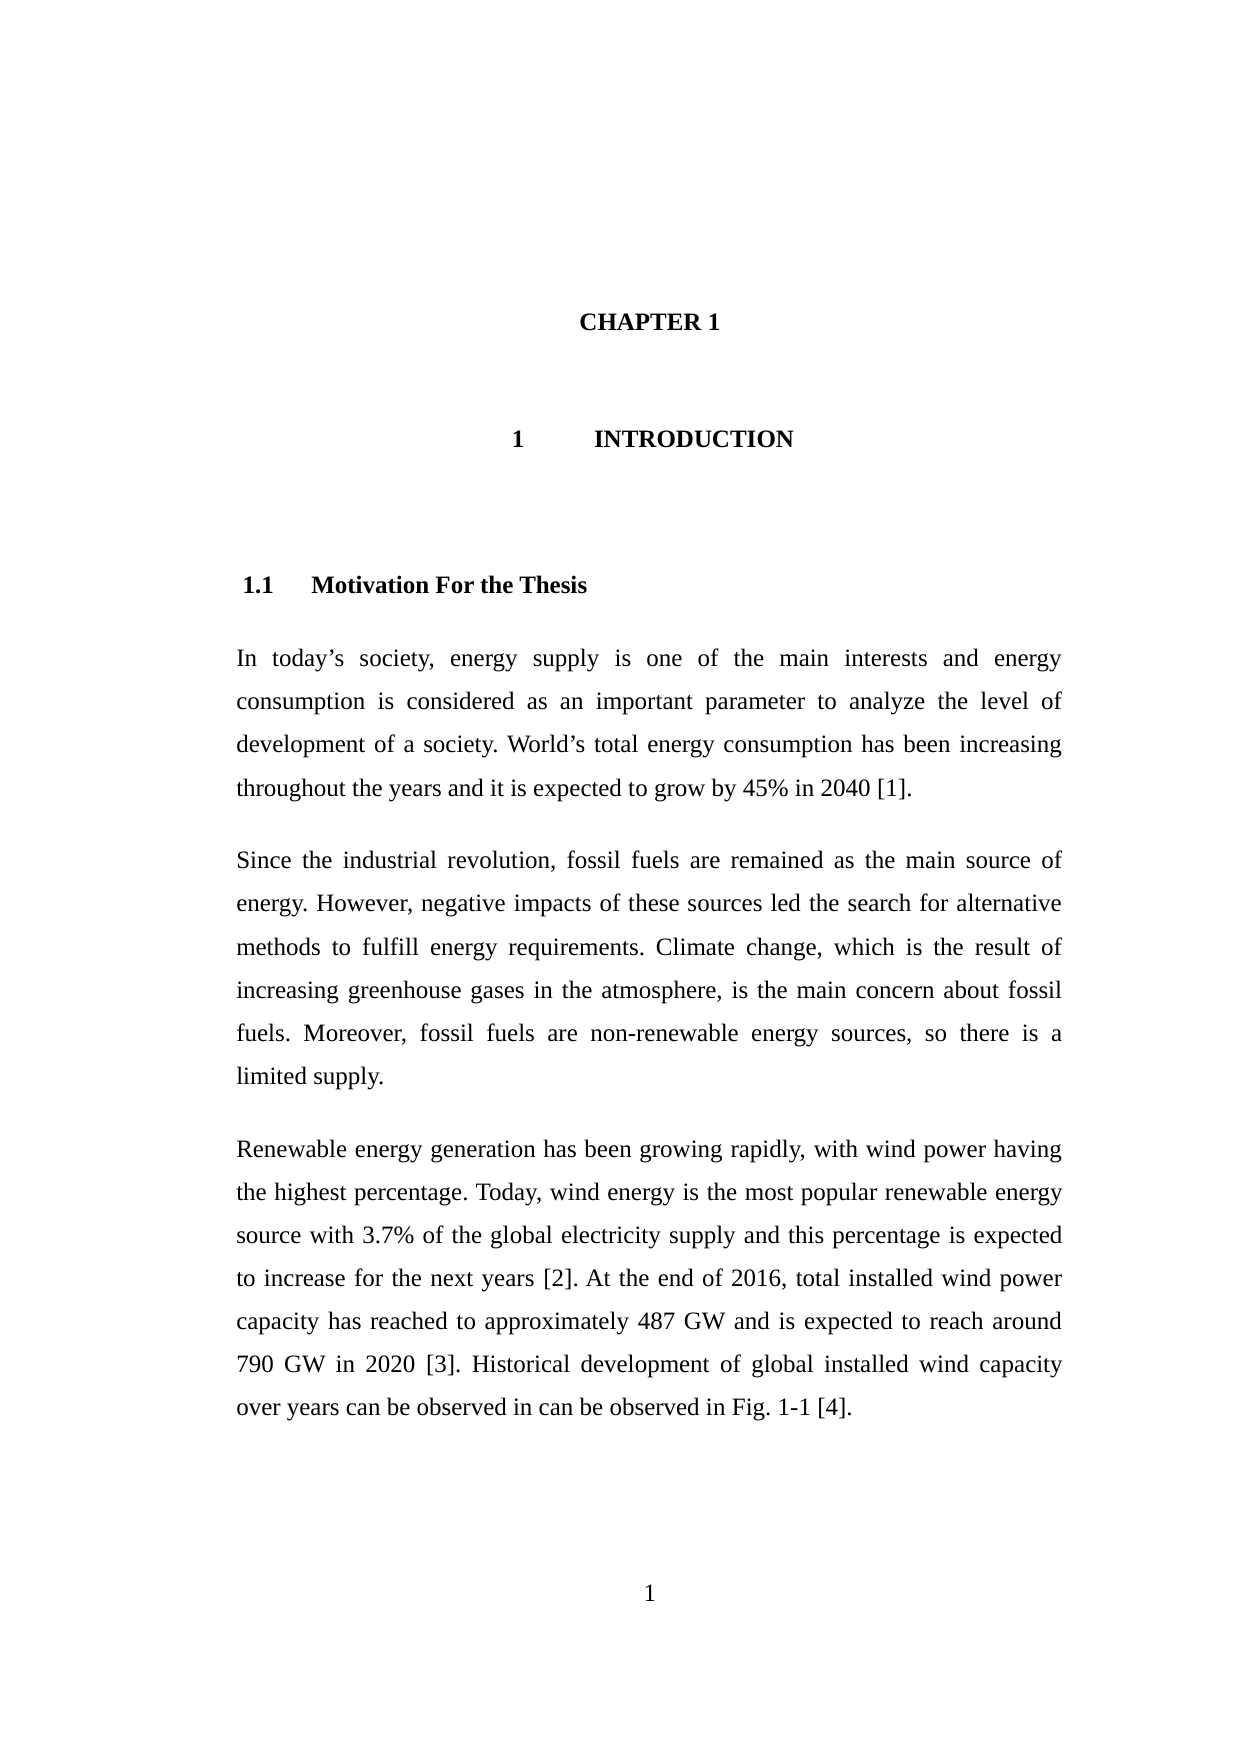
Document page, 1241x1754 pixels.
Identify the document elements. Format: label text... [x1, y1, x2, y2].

text Renewable energy generation has been growing rapidly, with wind power having the highest percentage. Today, wind energy is the most popular renewable energy source with 3.7% of the global electricity supply and this percentage is expected to increase for the next years [2]⁠. At the end of 2016, total installed wind power capacity has reached to approximately 487 GW and is expected to reach around 790 GW in 2020 [3]⁠. Historical development of global installed wind capacity over years can be observed in can be observed in Fig. 1-1 [4]⁠. [236, 1134, 1063, 1421]
text Since the industrial revolution, fossil fuels are remained as the main source of energy. However, negative impacts of these sources led the search for alternative methods to fulfill energy requirements. Climate change, which is the result of increasing greenhouse gases in the atmosphere, is the main concern about fossil fuels. Moreover, fossil fuels are non-renewable energy sources, so there is a limited supply. [236, 845, 1063, 1090]
text In today’s society, energy supply is one of the main interests and energy consumption is considered as an important parameter to analyze the level of development of a society. World’s total energy consumption has been increasing throughout the years and it is expected to grow by 45% in 2040 [1]⁠. [236, 643, 1063, 801]
subtitle INTRODUCTION [236, 424, 1063, 453]
subtitle CHAPTER 1 [236, 307, 1063, 336]
subtitle Motivation For the Thesis [236, 571, 1063, 599]
